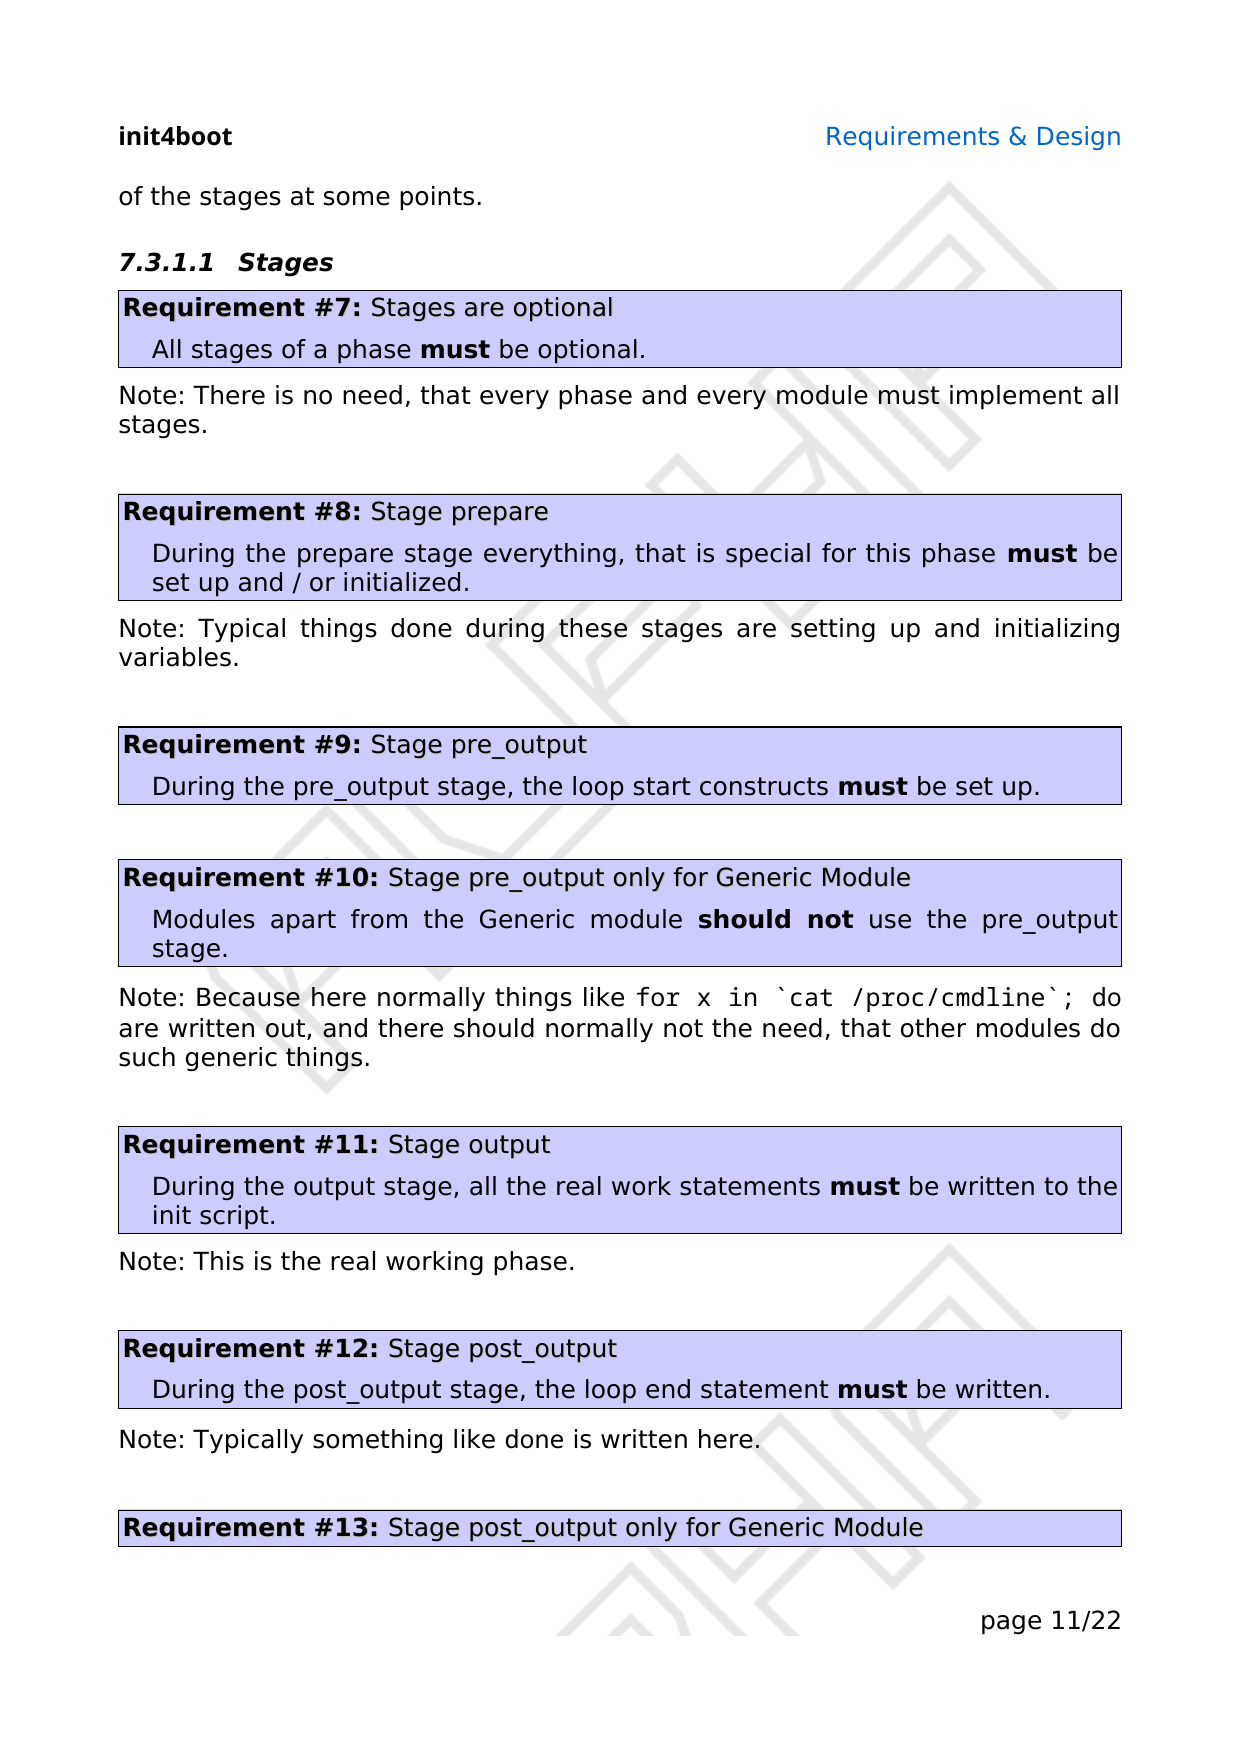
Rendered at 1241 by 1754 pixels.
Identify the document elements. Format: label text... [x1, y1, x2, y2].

picture [118, 1072, 1122, 1126]
list All stages of a phase must be optional. [119, 331, 1121, 367]
picture [118, 967, 1122, 980]
picture [118, 601, 1122, 614]
subtitle Stages [118, 248, 1122, 277]
list During the post_output stage, the loop end statement must be written. [119, 1372, 1121, 1408]
text Note: There is no need, that every phase and every module must implement all stages. [118, 381, 1122, 439]
text Note: Typically something like done is written here. [118, 1421, 1122, 1455]
text Note: This is the real working phase. [118, 1247, 1122, 1276]
picture [119, 527, 1121, 535]
list During the output stage, all the real work statements must be written to the init script. [119, 1168, 1121, 1233]
picture [118, 672, 1122, 726]
list Modules apart from the Generic module should not use the pre_output stage. [119, 901, 1121, 966]
picture [118, 368, 1122, 381]
picture [118, 211, 1122, 248]
list Stage pre_output [119, 728, 1121, 759]
list Stage output [119, 1127, 1121, 1159]
list During the pre_output stage, the loop start constructs must be set up. [119, 768, 1121, 804]
picture [118, 1409, 1122, 1421]
picture [118, 805, 1122, 859]
list Stage post_output [119, 1331, 1121, 1363]
picture [118, 439, 1122, 493]
text Note: Typical things done during these stages are setting up and initializing variables. [118, 614, 1122, 672]
picture [119, 1159, 1121, 1168]
list Stage prepare [119, 495, 1121, 527]
picture [119, 892, 1121, 901]
text of the stages at some points. [118, 182, 1122, 211]
list Stages are optional [119, 291, 1121, 323]
picture [118, 277, 1122, 290]
picture [119, 323, 1121, 331]
list Stage pre_output only for Generic Module [119, 860, 1121, 892]
picture [118, 117, 1122, 182]
picture [118, 1234, 1122, 1247]
picture [119, 1363, 1121, 1372]
picture [118, 1547, 1122, 1636]
list Stage post_output only for Generic Module [119, 1511, 1121, 1546]
text Note: Because here normally things like for x in `cat /proc/cmdline`; do are written out, and there should normally not the need, that other modules do such generic things. [118, 980, 1122, 1072]
list During the prepare stage everything, that is special for this phase must be set up and / or initialized. [119, 535, 1121, 600]
picture [118, 1276, 1122, 1330]
picture [119, 759, 1121, 768]
picture [118, 1455, 1122, 1509]
